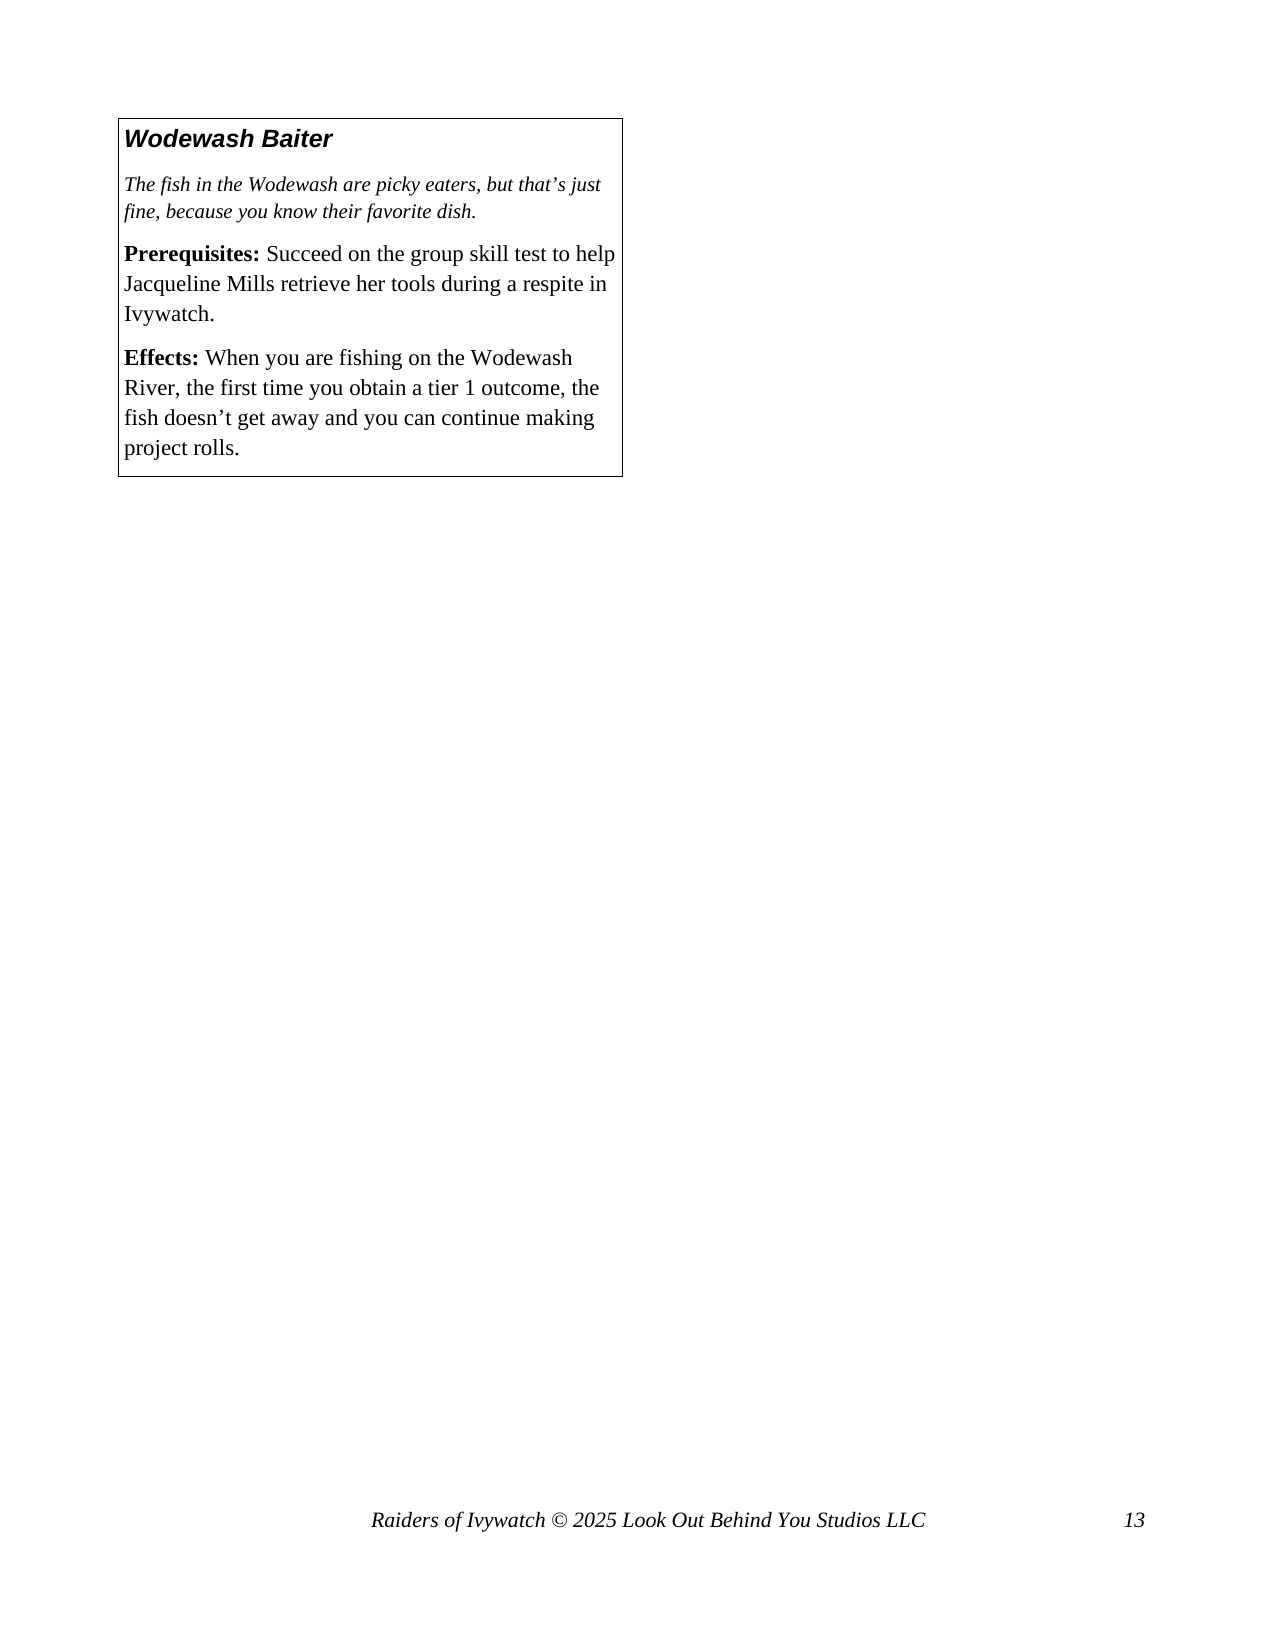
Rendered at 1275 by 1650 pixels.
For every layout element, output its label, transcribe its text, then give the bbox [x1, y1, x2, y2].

table_header Wodewash Baiter The fish in the Wodewash are picky eaters, but that’s just fine, because you know their favorite dish. Prerequisites: Succeed on the group skill test to help Jacqueline Mills retrieve her tools during a respite in Ivywatch. Effects: When you are fishing on the Wodewash River, the first time you obtain a tier 1 outcome, the fish doesn’t get away and you can continue making project rolls. [119, 119, 622, 476]
